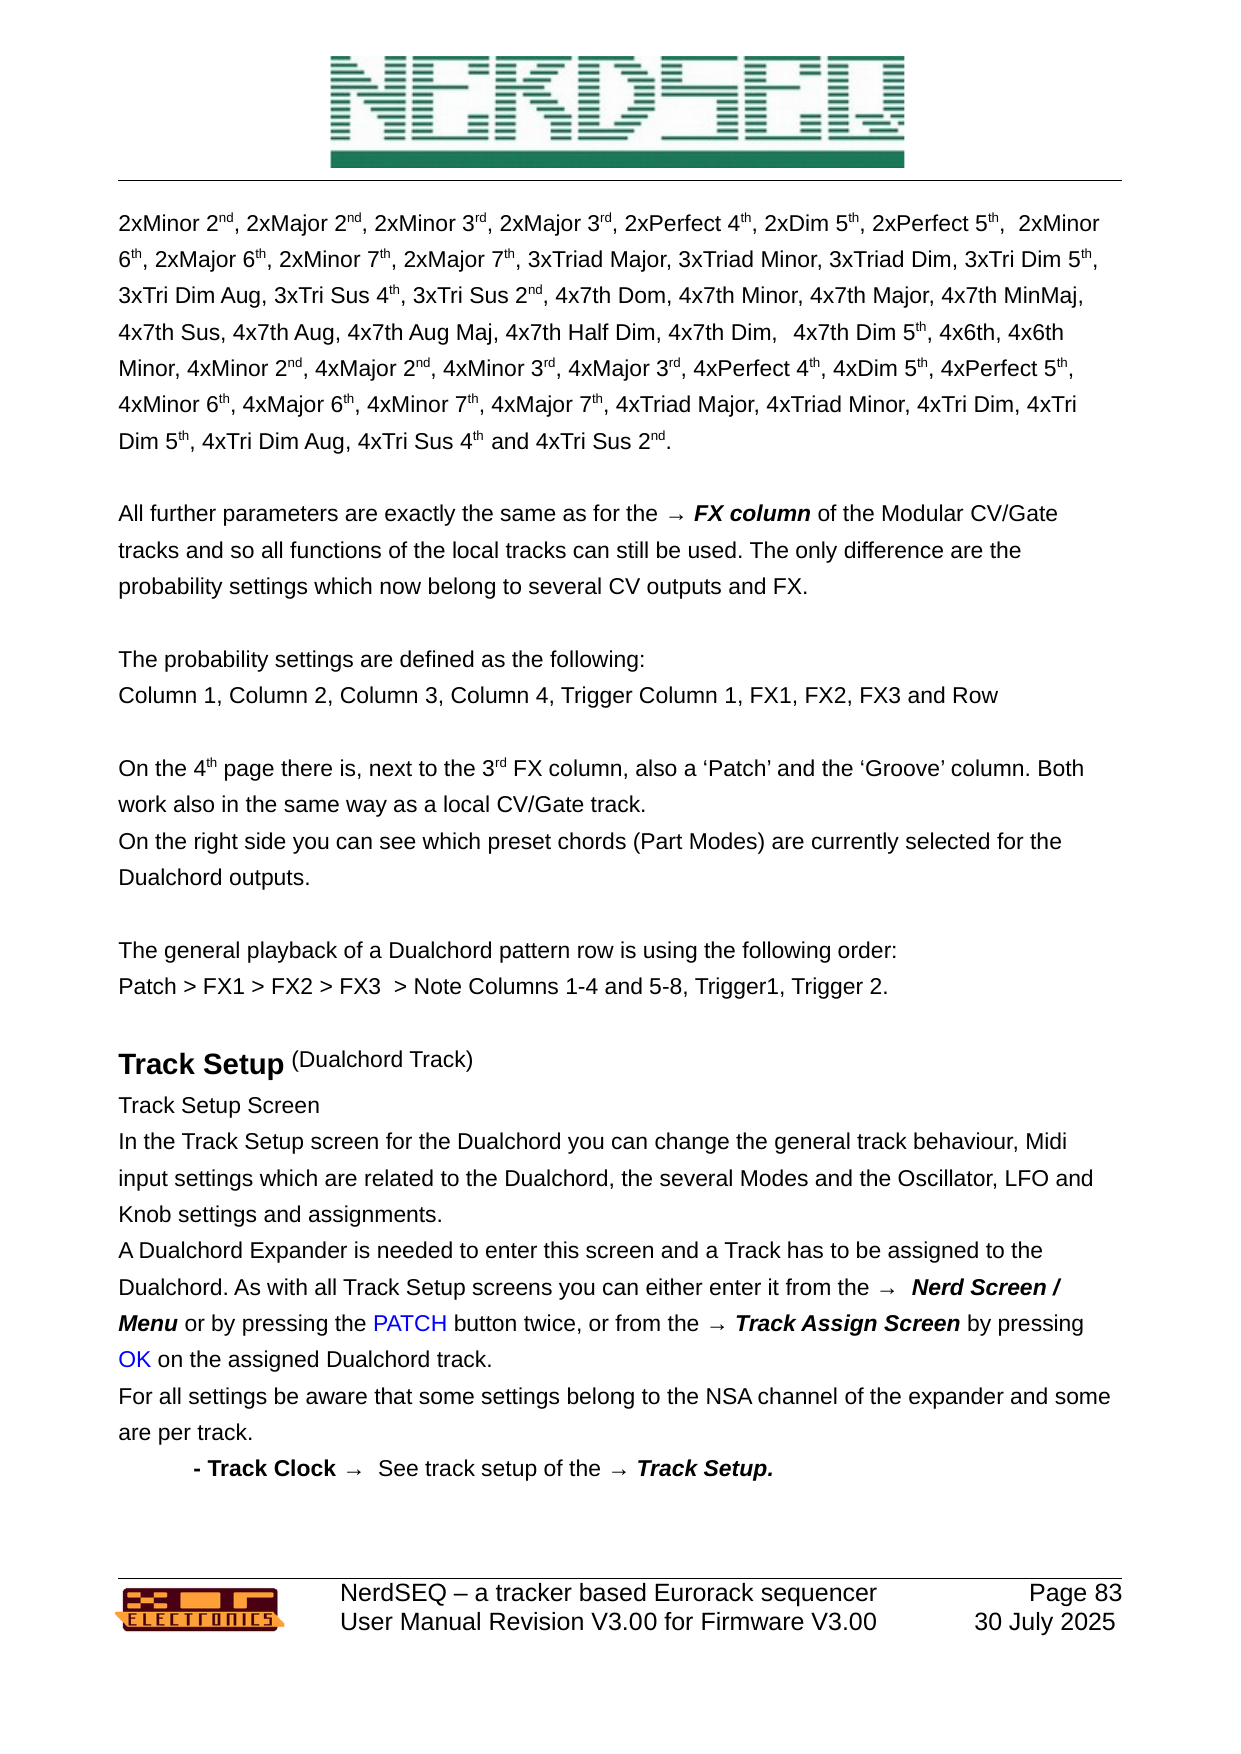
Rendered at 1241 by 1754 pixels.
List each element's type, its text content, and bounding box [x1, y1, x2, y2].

text 2xMinor 2nd, 2xMajor 2nd, 2xMinor 3rd, 2xMajor 3rd, 2xPerfect 4th, 2xDim 5th, 2xPerfect 5th, 2xMinor 6th, 2xMajor 6th, 2xMinor 7th, 2xMajor 7th, 3xTriad Major, 3xTriad Minor, 3xTriad Dim, 3xTri Dim 5th, 3xTri Dim Aug, 3xTri Sus 4th, 3xTri Sus 2nd, 4x7th Dom, 4x7th Minor, 4x7th Major, 4x7th MinMaj, 4x7th Sus, 4x7th Aug, 4x7th Aug Maj, 4x7th Half Dim, 4x7th Dim, 4x7th Dim 5th, 4x6th, 4x6th Minor, 4xMinor 2nd, 4xMajor 2nd, 4xMinor 3rd, 4xMajor 3rd, 4xPerfect 4th, 4xDim 5th, 4xPerfect 5th, 4xMinor 6th, 4xMajor 6th, 4xMinor 7th, 4xMajor 7th, 4xTriad Major, 4xTriad Minor, 4xTri Dim, 4xTri Dim 5th, 4xTri Dim Aug, 4xTri Sus 4th and 4xTri Sus 2nd. [118, 209, 1122, 454]
subtitle Track Setup [118, 1047, 285, 1081]
text All further parameters are exactly the same as for the → FX column of the Modular CV/Gate tracks and so all functions of the local tracks can still be used. The only difference are the probability settings which now belong to several CV outputs and FX. [118, 500, 1122, 599]
text The general playback of a Dualchord pattern row is using the following order: [118, 937, 1122, 963]
text - Track Clock → See track setup of the → Track Setup. [118, 1455, 1122, 1482]
text A Dualchord Expander is needed to enter this screen and a Track has to be assigned to the Dualchord. As with all Track Setup screens you can either enter it from the → Nerd Screen / Menu or by pressing the PATCH button twice, or from the → Track Assign Screen by pressing OK on the assigned Dualchord track. [118, 1237, 1122, 1373]
text (Dualchord Track) [118, 1046, 1122, 1082]
picture [330, 56, 905, 168]
picture [115, 1584, 285, 1634]
text Track Setup Screen [118, 1092, 1122, 1118]
text On the right side you can see which preset chords (Part Modes) are currently selected for the Dualchord outputs. [118, 828, 1122, 890]
text Column 1, Column 2, Column 3, Column 4, Trigger Column 1, FX1, FX2, FX3 and Row [118, 682, 1122, 708]
text On the 4th page there is, next to the 3rd FX column, also a ‘Patch’ and the ‘Groove’ column. Both work also in the same way as a local CV/Gate track. [118, 755, 1122, 818]
text In the Track Setup screen for the Dualchord you can change the general track behaviour, Midi input settings which are related to the Dualchord, the several Modes and the Oscillator, LFO and Knob settings and assignments. [118, 1128, 1122, 1227]
text For all settings be aware that some settings belong to the NSA channel of the expander and some are per track. [118, 1383, 1122, 1445]
text Patch > FX1 > FX2 > FX3 > Note Columns 1-4 and 5-8, Trigger1, Trigger 2. [118, 973, 1122, 999]
text The probability settings are defined as the following: [118, 646, 1122, 672]
